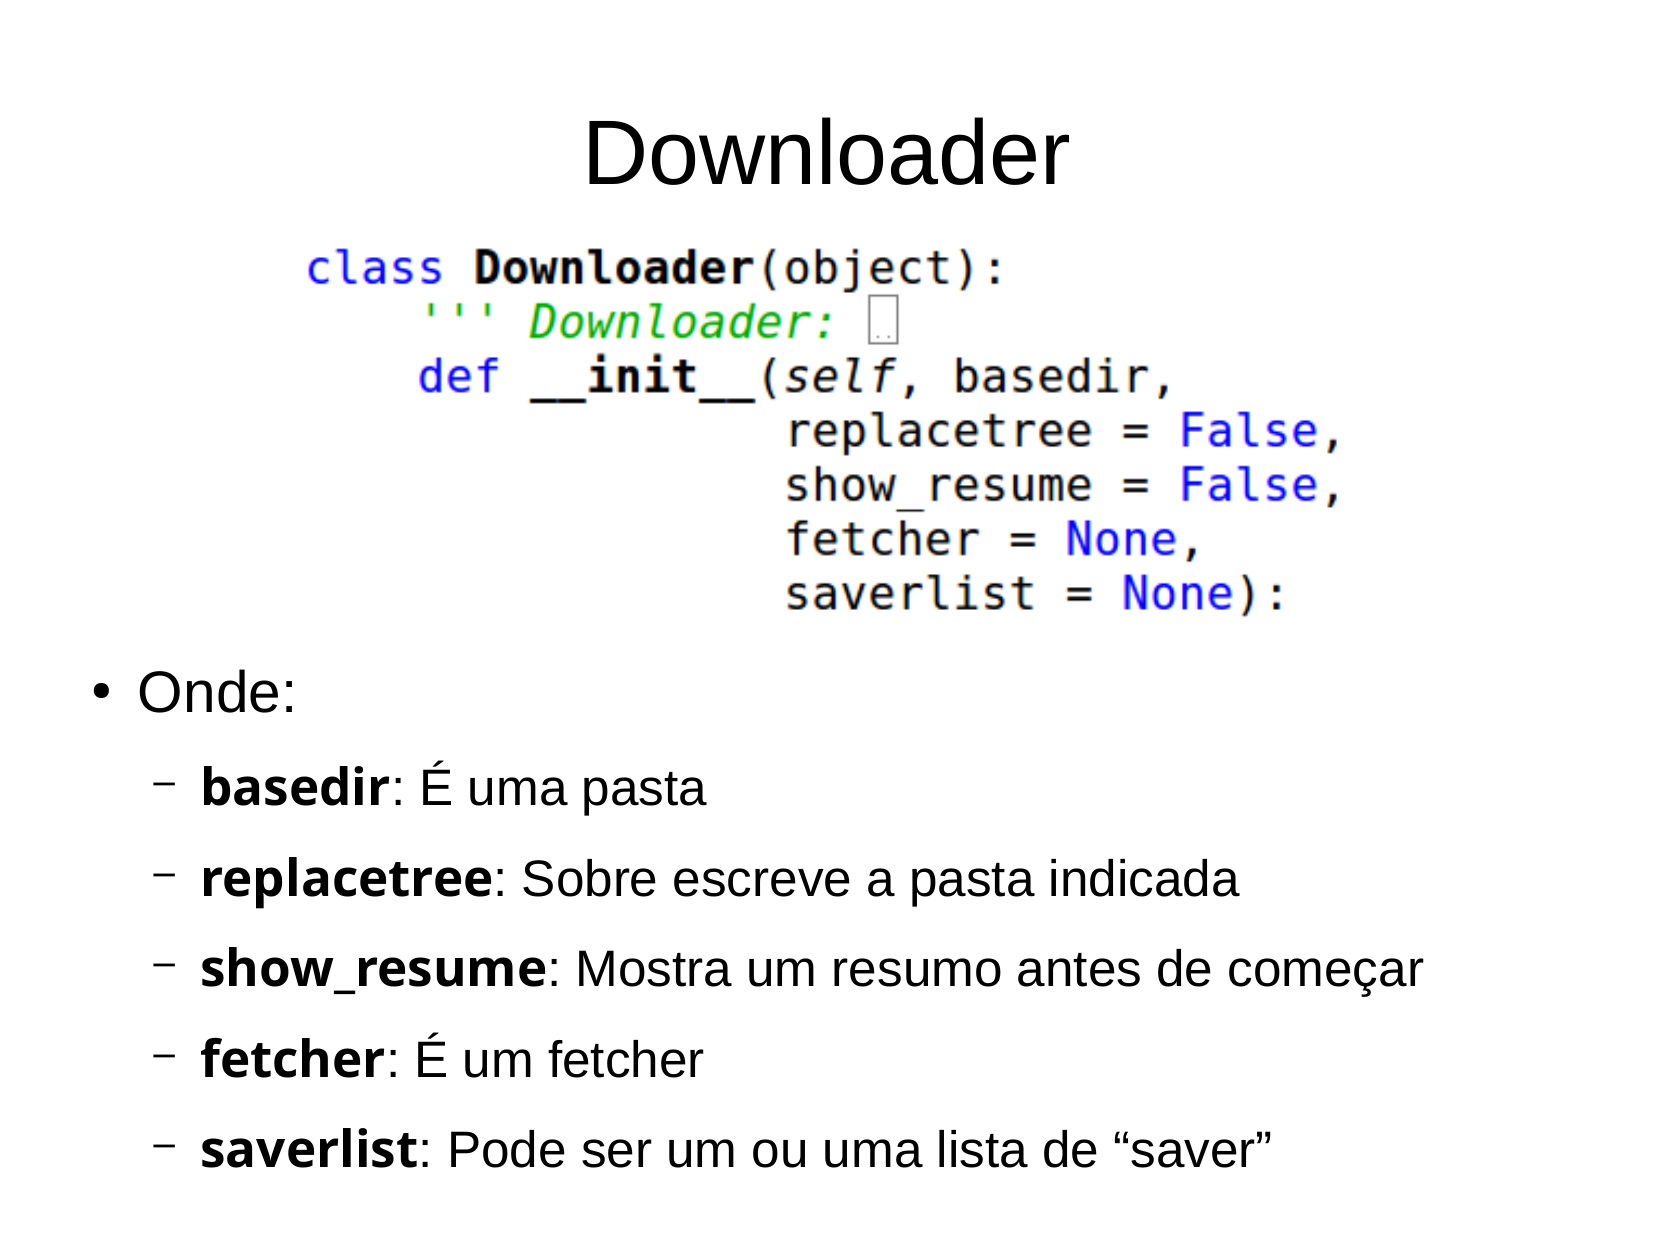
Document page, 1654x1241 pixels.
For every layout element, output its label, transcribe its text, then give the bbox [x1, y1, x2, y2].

title Downloader [82, 49, 1571, 257]
picture [303, 243, 1350, 623]
list Onde: basedir: É uma pasta replacetree: Sobre escreve a pasta indicada show_resume: Mostra um resumo antes de começar fetcher: É um fetcher saverlist: Pode ser um ou uma lista de “saver” [75, 659, 1572, 1188]
